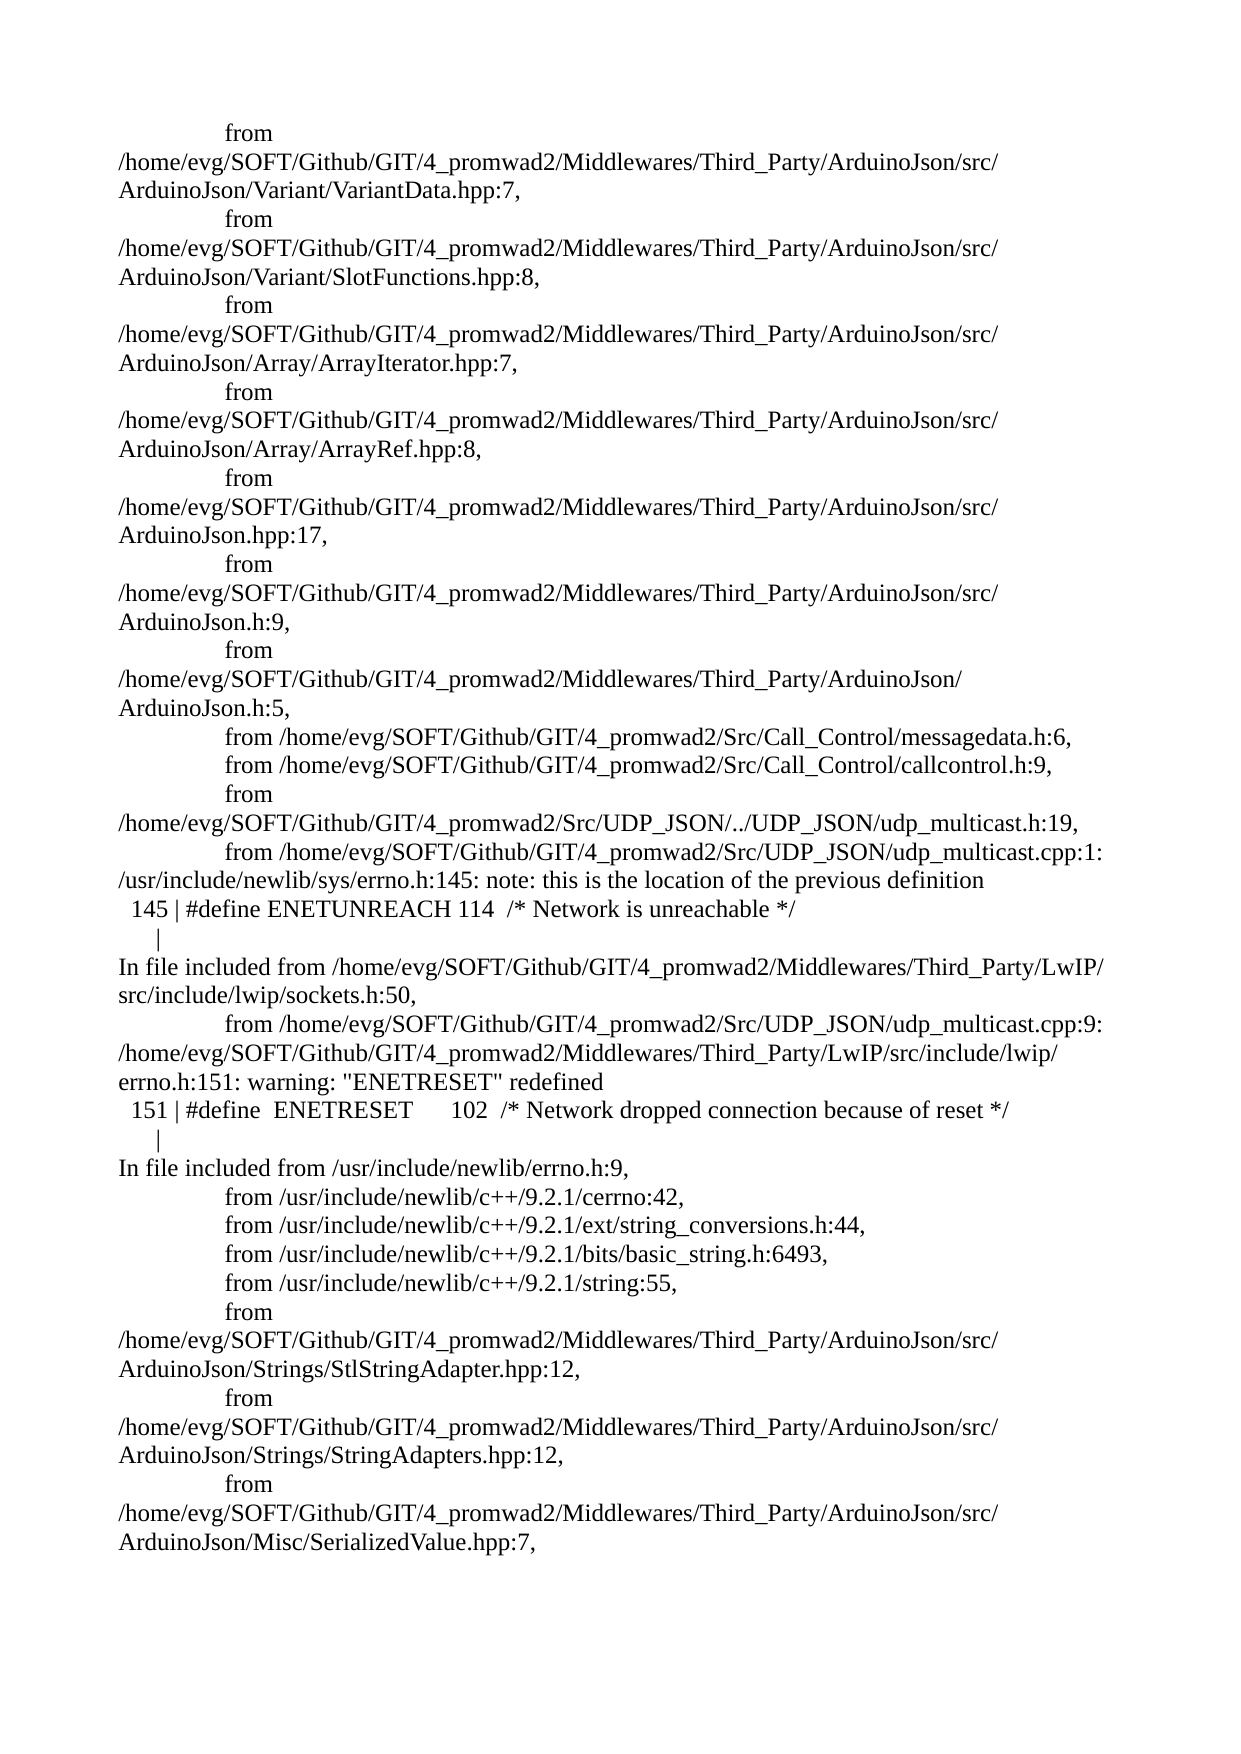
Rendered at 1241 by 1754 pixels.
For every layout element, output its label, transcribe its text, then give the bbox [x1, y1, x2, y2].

text from /home/evg/SOFT/Github/GIT/4_promwad2/Middlewares/Third_Party/ArduinoJson/ArduinoJson.h:5, [118, 636, 1122, 722]
text from /home/evg/SOFT/Github/GIT/4_promwad2/Middlewares/Third_Party/ArduinoJson/src/ArduinoJson/Variant/VariantData.hpp:7, [118, 118, 1122, 204]
text from /usr/include/newlib/c++/9.2.1/ext/string_conversions.h:44, [118, 1211, 1122, 1239]
text from /usr/include/newlib/c++/9.2.1/bits/basic_string.h:6493, [118, 1239, 1122, 1268]
text /usr/include/newlib/sys/errno.h:145: note: this is the location of the previous definition [118, 866, 1122, 894]
text from /home/evg/SOFT/Github/GIT/4_promwad2/Src/UDP_JSON/udp_multicast.cpp:9: [118, 1009, 1122, 1038]
text from /usr/include/newlib/c++/9.2.1/string:55, [118, 1268, 1122, 1297]
text from /usr/include/newlib/c++/9.2.1/cerrno:42, [118, 1182, 1122, 1211]
text from /home/evg/SOFT/Github/GIT/4_promwad2/Middlewares/Third_Party/ArduinoJson/src/ArduinoJson/Misc/SerializedValue.hpp:7, [118, 1469, 1122, 1556]
text from /home/evg/SOFT/Github/GIT/4_promwad2/Src/UDP_JSON/udp_multicast.cpp:1: [118, 837, 1122, 866]
text In file included from /home/evg/SOFT/Github/GIT/4_promwad2/Middlewares/Third_Party/LwIP/src/include/lwip/sockets.h:50, [118, 952, 1122, 1009]
text from /home/evg/SOFT/Github/GIT/4_promwad2/Src/Call_Control/callcontrol.h:9, [118, 751, 1122, 779]
text from /home/evg/SOFT/Github/GIT/4_promwad2/Middlewares/Third_Party/ArduinoJson/src/ArduinoJson/Strings/StlStringAdapter.hpp:12, [118, 1297, 1122, 1383]
text 145 | #define ENETUNREACH 114 /* Network is unreachable */ [118, 894, 1122, 923]
text 151 | #define ENETRESET 102 /* Network dropped connection because of reset */ [118, 1096, 1122, 1124]
text from /home/evg/SOFT/Github/GIT/4_promwad2/Middlewares/Third_Party/ArduinoJson/src/ArduinoJson.h:9, [118, 549, 1122, 636]
text from /home/evg/SOFT/Github/GIT/4_promwad2/Middlewares/Third_Party/ArduinoJson/src/ArduinoJson/Array/ArrayRef.hpp:8, [118, 377, 1122, 463]
text from /home/evg/SOFT/Github/GIT/4_promwad2/Middlewares/Third_Party/ArduinoJson/src/ArduinoJson.hpp:17, [118, 463, 1122, 549]
text from /home/evg/SOFT/Github/GIT/4_promwad2/Middlewares/Third_Party/ArduinoJson/src/ArduinoJson/Variant/SlotFunctions.hpp:8, [118, 204, 1122, 291]
text | [118, 1124, 1122, 1153]
text | [118, 923, 1122, 952]
text from /home/evg/SOFT/Github/GIT/4_promwad2/Src/UDP_JSON/../UDP_JSON/udp_multicast.h:19, [118, 779, 1122, 837]
text /home/evg/SOFT/Github/GIT/4_promwad2/Middlewares/Third_Party/LwIP/src/include/lwip/errno.h:151: warning: "ENETRESET" redefined [118, 1038, 1122, 1096]
text from /home/evg/SOFT/Github/GIT/4_promwad2/Middlewares/Third_Party/ArduinoJson/src/ArduinoJson/Strings/StringAdapters.hpp:12, [118, 1383, 1122, 1469]
text from /home/evg/SOFT/Github/GIT/4_promwad2/Src/Call_Control/messagedata.h:6, [118, 722, 1122, 751]
text In file included from /usr/include/newlib/errno.h:9, [118, 1153, 1122, 1182]
text from /home/evg/SOFT/Github/GIT/4_promwad2/Middlewares/Third_Party/ArduinoJson/src/ArduinoJson/Array/ArrayIterator.hpp:7, [118, 291, 1122, 377]
